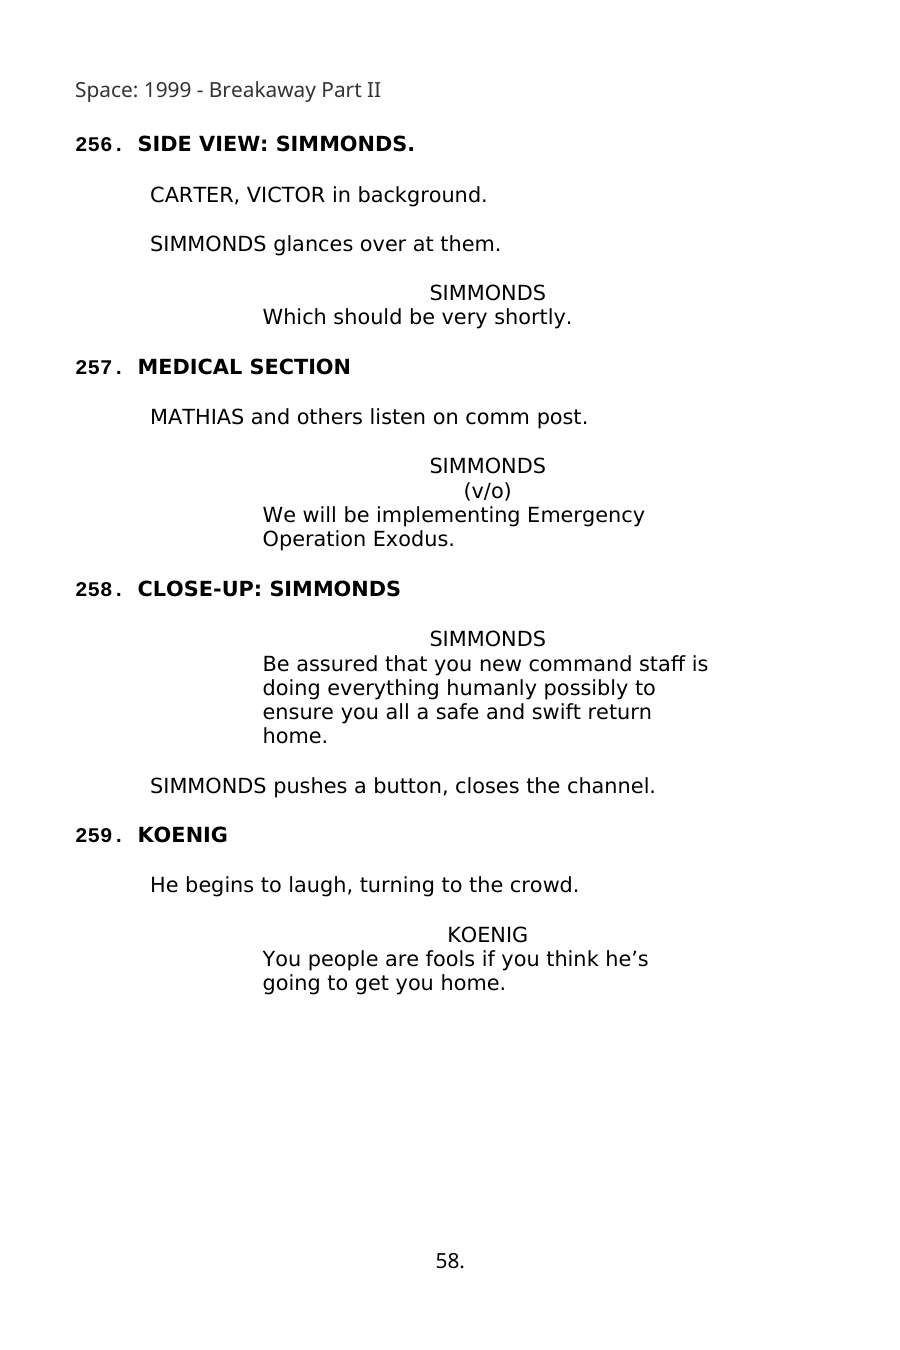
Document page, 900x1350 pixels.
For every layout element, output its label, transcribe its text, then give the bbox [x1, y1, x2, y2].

text KOENIG [262, 923, 712, 947]
text 258. CLOSE-UP: SIMMONDS [75, 577, 825, 602]
text SIMMONDS pushes a button, closes the channel. [150, 774, 825, 798]
text MATHIAS and others listen on comm post. [150, 405, 825, 429]
text Which should be very shortly. [262, 305, 712, 330]
text Be assured that you new command staff is doing everything humanly possibly to ensure you all a safe and swift return home. [262, 652, 712, 749]
text 256. SIDE VIEW: SIMMONDS. [75, 132, 825, 158]
text SIMMONDS glances over at them. [150, 232, 825, 256]
text CARTER, VICTOR in background. [150, 183, 825, 207]
text SIMMONDS [262, 627, 712, 652]
text 259. KOENIG [75, 823, 825, 848]
text We will be implementing Emergency Operation Exodus. [262, 503, 712, 552]
text SIMMONDS [262, 281, 712, 305]
text 257. MEDICAL SECTION [75, 355, 825, 380]
text He begins to laugh, turning to the crowd. [150, 873, 825, 898]
text SIMMONDS (v/o) [262, 454, 712, 503]
text You people are fools if you think he’s going to get you home. [262, 947, 712, 996]
